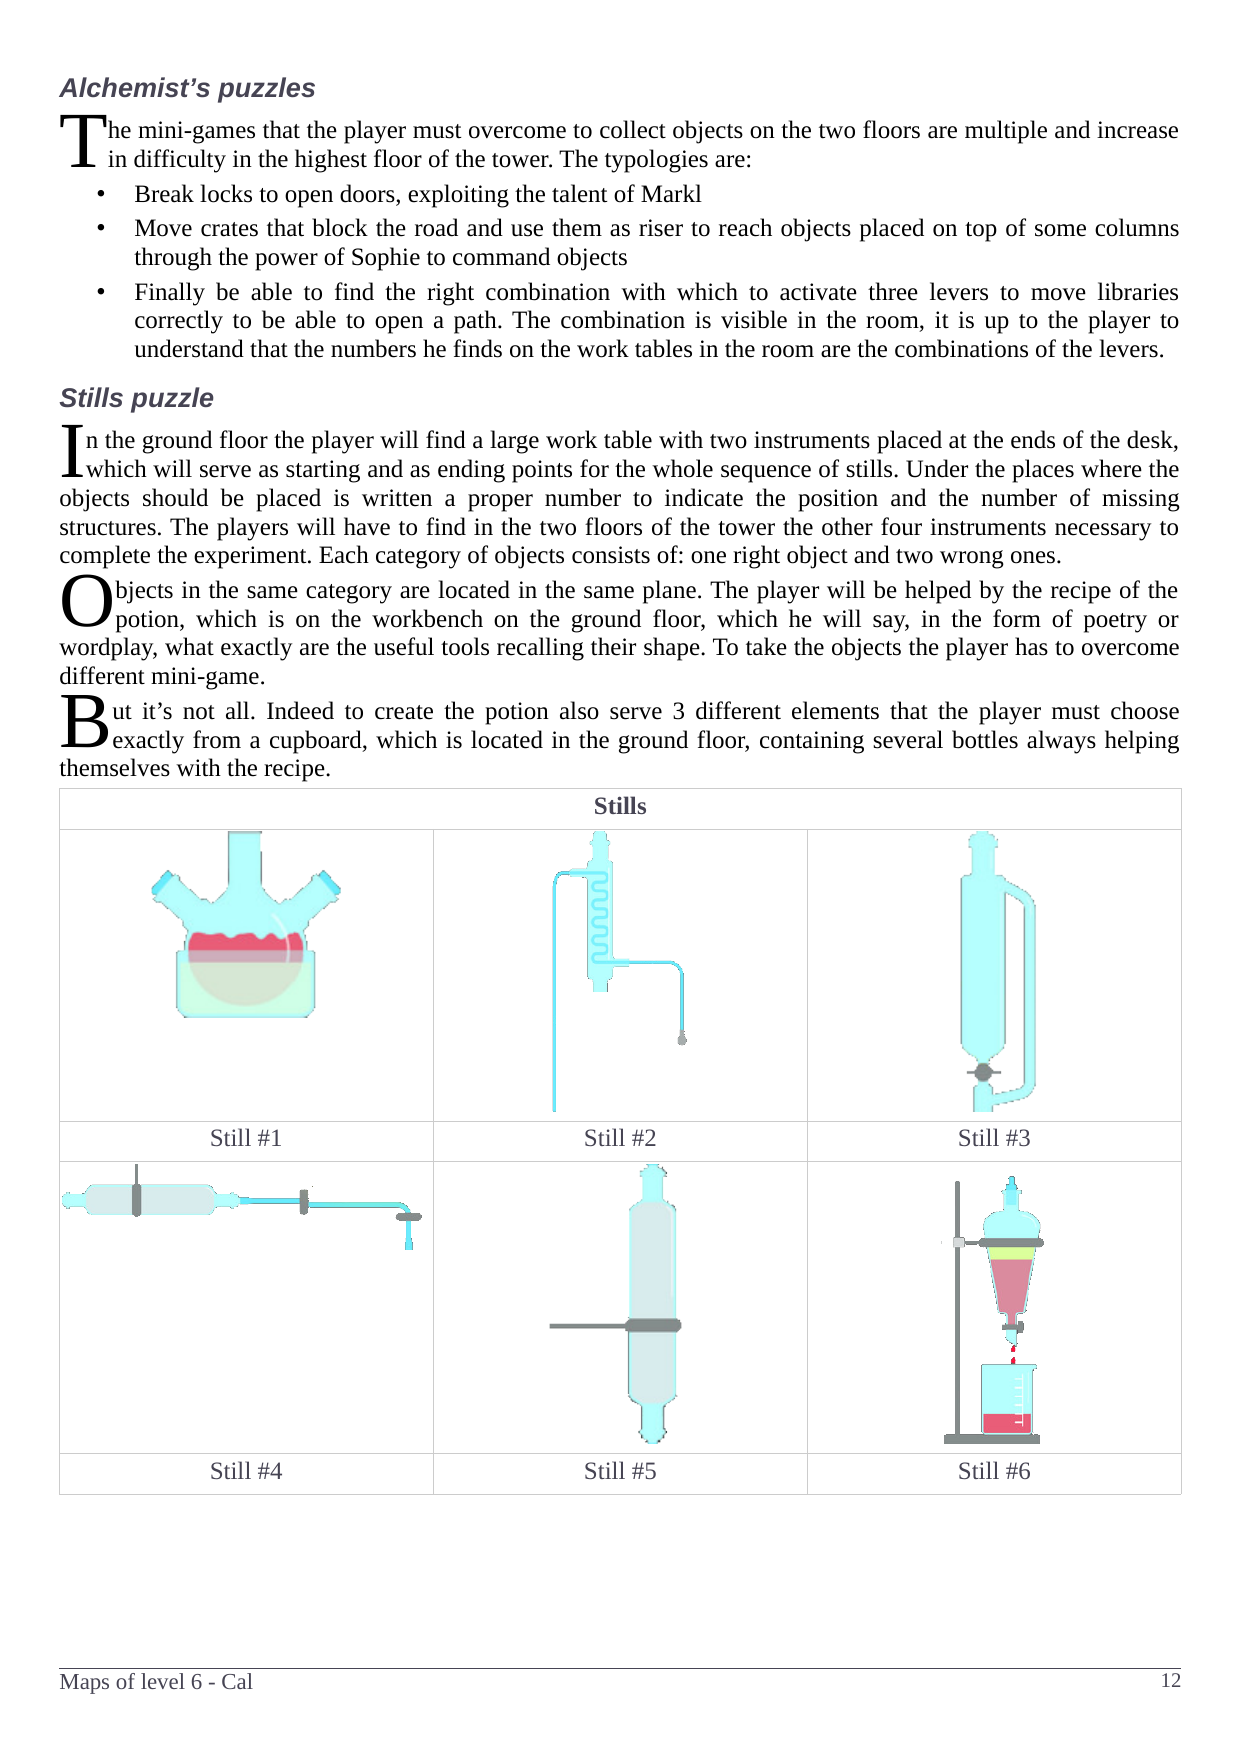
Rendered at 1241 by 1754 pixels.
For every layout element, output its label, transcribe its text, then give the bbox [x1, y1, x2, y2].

picture [948, 831, 1041, 1112]
list Move crates that block the road and use them as riser to reach objects placed on top of some columns through the power of Sophie to command objects [97, 213, 1181, 271]
table_cell Still #1 [60, 1122, 433, 1161]
picture [941, 1164, 1047, 1444]
text But it’s not all. Indeed to create the potion also serve 3 different elements that the player must choose exactly from a cupboard, which is located in the ground floor, containing several bottles always helping themselves with the recipe. [59, 696, 1181, 782]
picture [539, 831, 701, 1112]
table_cell [808, 830, 1181, 1121]
table_cell Still #3 [808, 1122, 1181, 1161]
table_cell [434, 830, 807, 1121]
table_cell [808, 1162, 1181, 1453]
picture [62, 1164, 433, 1250]
picture [151, 831, 341, 1018]
list Finally be able to find the right combination with which to activate three levers to move libraries correctly to be able to open a path. The combination is visible in the room, it is up to the player to understand that the numbers he finds on the work tables in the room are the combinations of the levers. [97, 277, 1181, 363]
picture [549, 1164, 691, 1444]
table_cell [60, 830, 433, 1121]
text In the ground floor the player will find a large work table with two instruments placed at the ends of the desk, which will serve as starting and as ending points for the whole sequence of stills. Under the places where the objects should be placed is written a proper number to indicate the position and the number of missing structures. The players will have to find in the two floors of the tower the other four instruments necessary to complete the experiment. Each category of objects consists of: one right object and two wrong ones. [59, 425, 1181, 569]
table_cell Still #4 [60, 1454, 433, 1493]
subtitle Alchemist’s puzzles [59, 72, 1181, 103]
table_cell Still #5 [434, 1454, 807, 1493]
table_cell Still #2 [434, 1122, 807, 1161]
table_cell Still #6 [808, 1454, 1181, 1493]
text Objects in the same category are located in the same plane. The player will be helped by the recipe of the potion, which is on the workbench on the ground floor, which he will say, in the form of poetry or wordplay, what exactly are the useful tools recalling their shape. To take the objects the player has to overcome different mini-game. [59, 575, 1181, 690]
subtitle Stills puzzle [59, 382, 1181, 413]
table_cell [434, 1162, 807, 1453]
list Break locks to open doors, exploiting the talent of Markl [97, 179, 1181, 207]
text The mini-games that the player must overcome to collect objects on the two floors are multiple and increase in difficulty in the highest floor of the tower. The typologies are: [59, 115, 1181, 173]
table_header Stills [60, 789, 1181, 829]
table_cell [60, 1162, 433, 1453]
